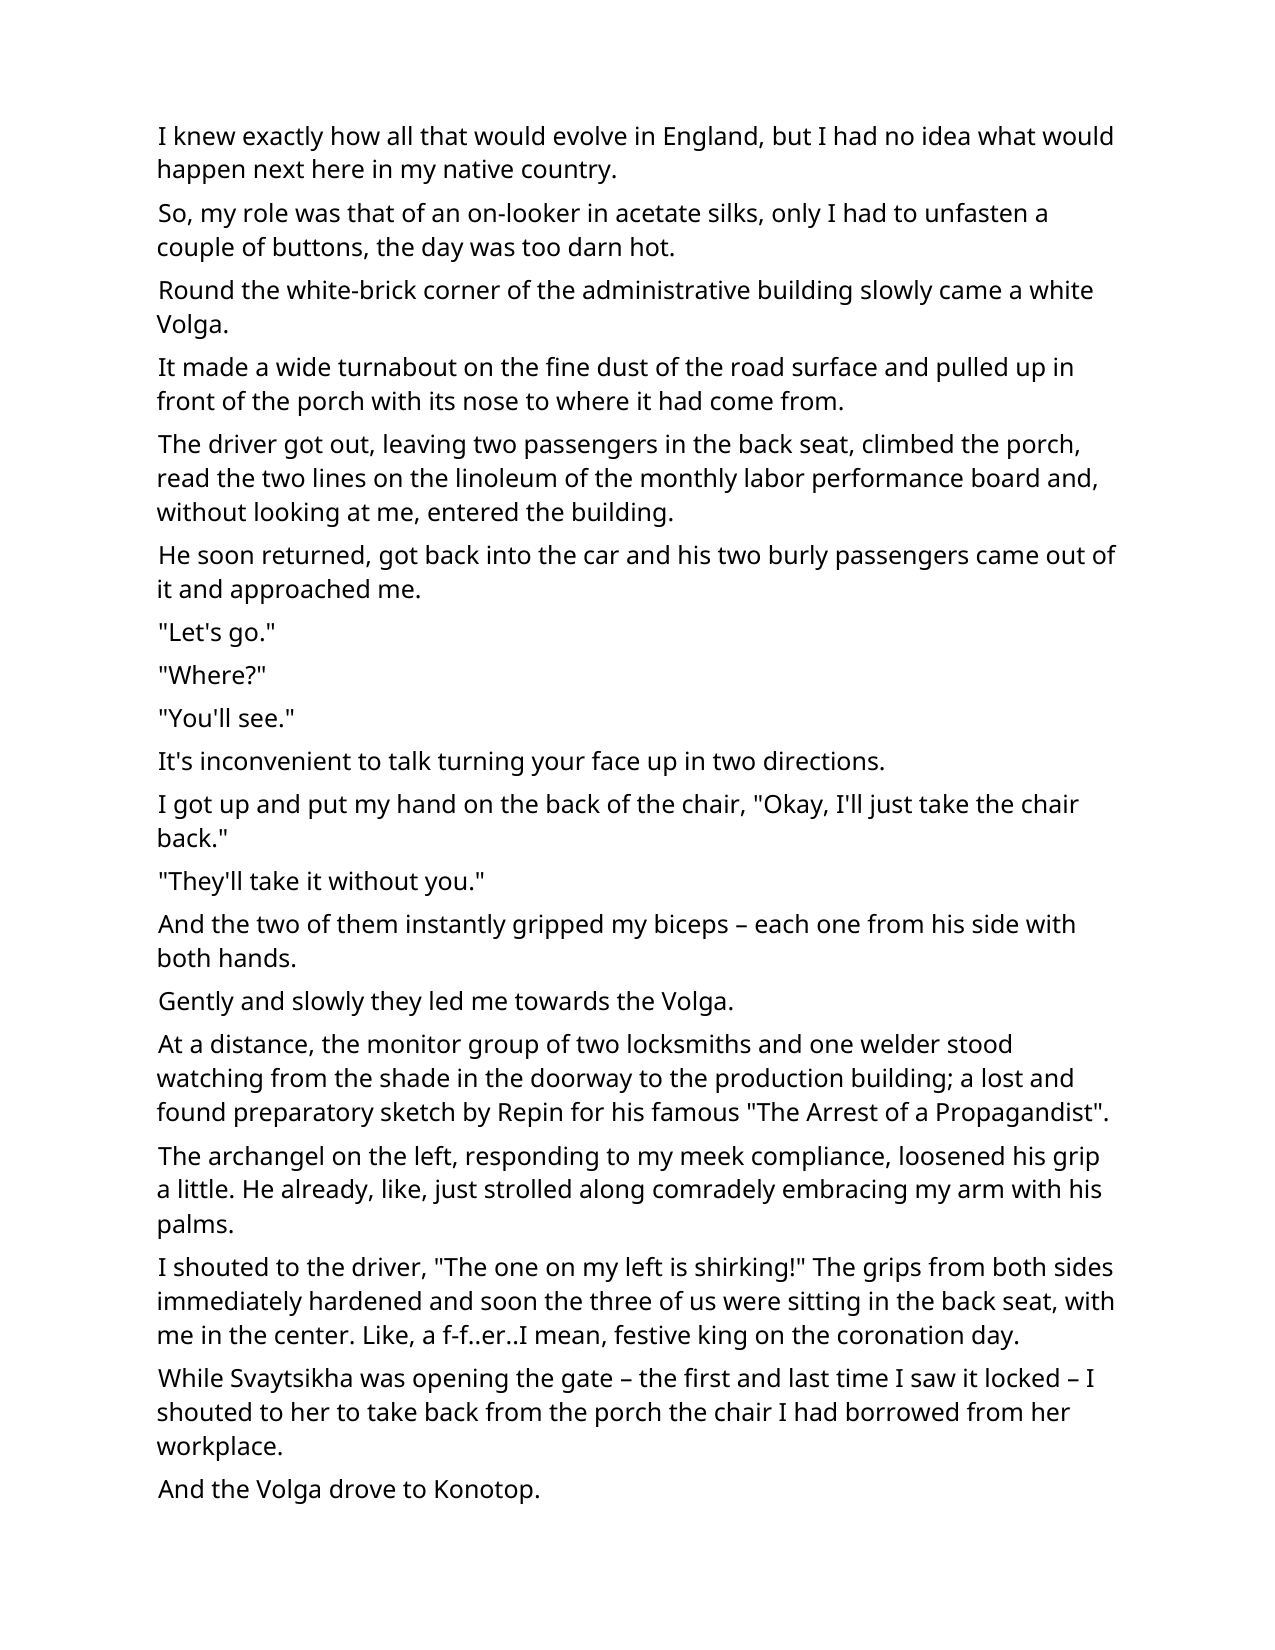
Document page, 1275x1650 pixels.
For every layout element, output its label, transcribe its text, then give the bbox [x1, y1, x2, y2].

text It's inconvenient to talk turning your face up in two directions. [156, 744, 1118, 778]
text He soon returned, got back into the car and his two burly passengers came out of it and approached me. [156, 538, 1118, 606]
text I shouted to the driver, "The one on my left is shirking!" The grips from both sides immediately hardened and soon the three of us were sitting in the back seat, with me in the center. Like, a f-f..er..I mean, festive king on the coronation day. [156, 1249, 1118, 1351]
text It made a wide turnabout on the fine dust of the road surface and pulled up in front of the porch with its nose to where it had come from. [156, 349, 1118, 417]
text And the two of them instantly gripped my biceps – each one from his side with both hands. [156, 907, 1118, 975]
text At a distance, the monitor group of two locksmiths and one welder stood watching from the shade in the doorway to the production building; a lost and found preparatory sketch by Repin for his famous "The Arrest of a Propagandist". [156, 1027, 1118, 1129]
text So, my role was that of an on-looker in acetate silks, only I had to unfasten a couple of buttons, the day was too darn hot. [156, 195, 1118, 263]
text I knew exactly how all that would evolve in England, but I had no idea what would happen next here in my native country. [156, 118, 1118, 186]
text Round the white-brick corner of the administrative building slowly came a white Volga. [156, 272, 1118, 340]
text "Let's go." [156, 615, 1118, 649]
text "Where?" [156, 658, 1118, 692]
text Gently and slowly they led me towards the Volga. [156, 984, 1118, 1018]
text The driver got out, leaving two passengers in the back seat, climbed the porch, read the two lines on the linoleum of the monthly labor performance board and, without looking at me, entered the building. [156, 426, 1118, 529]
text And the Volga drove to Konotop. [156, 1472, 1118, 1506]
text "They'll take it without you." [156, 864, 1118, 898]
text "You'll see." [156, 701, 1118, 735]
text While Svaytsikha was opening the gate – the first and last time I saw it locked – I shouted to her to take back from the porch the chair I had borrowed from her workplace. [156, 1360, 1118, 1463]
text I got up and put my hand on the back of the chair, "Okay, I'll just take the chair back." [156, 787, 1118, 855]
text The archangel on the left, responding to my meek compliance, loosened his grip a little. He already, like, just strolled along comradely embracing my arm with his palms. [156, 1138, 1118, 1240]
